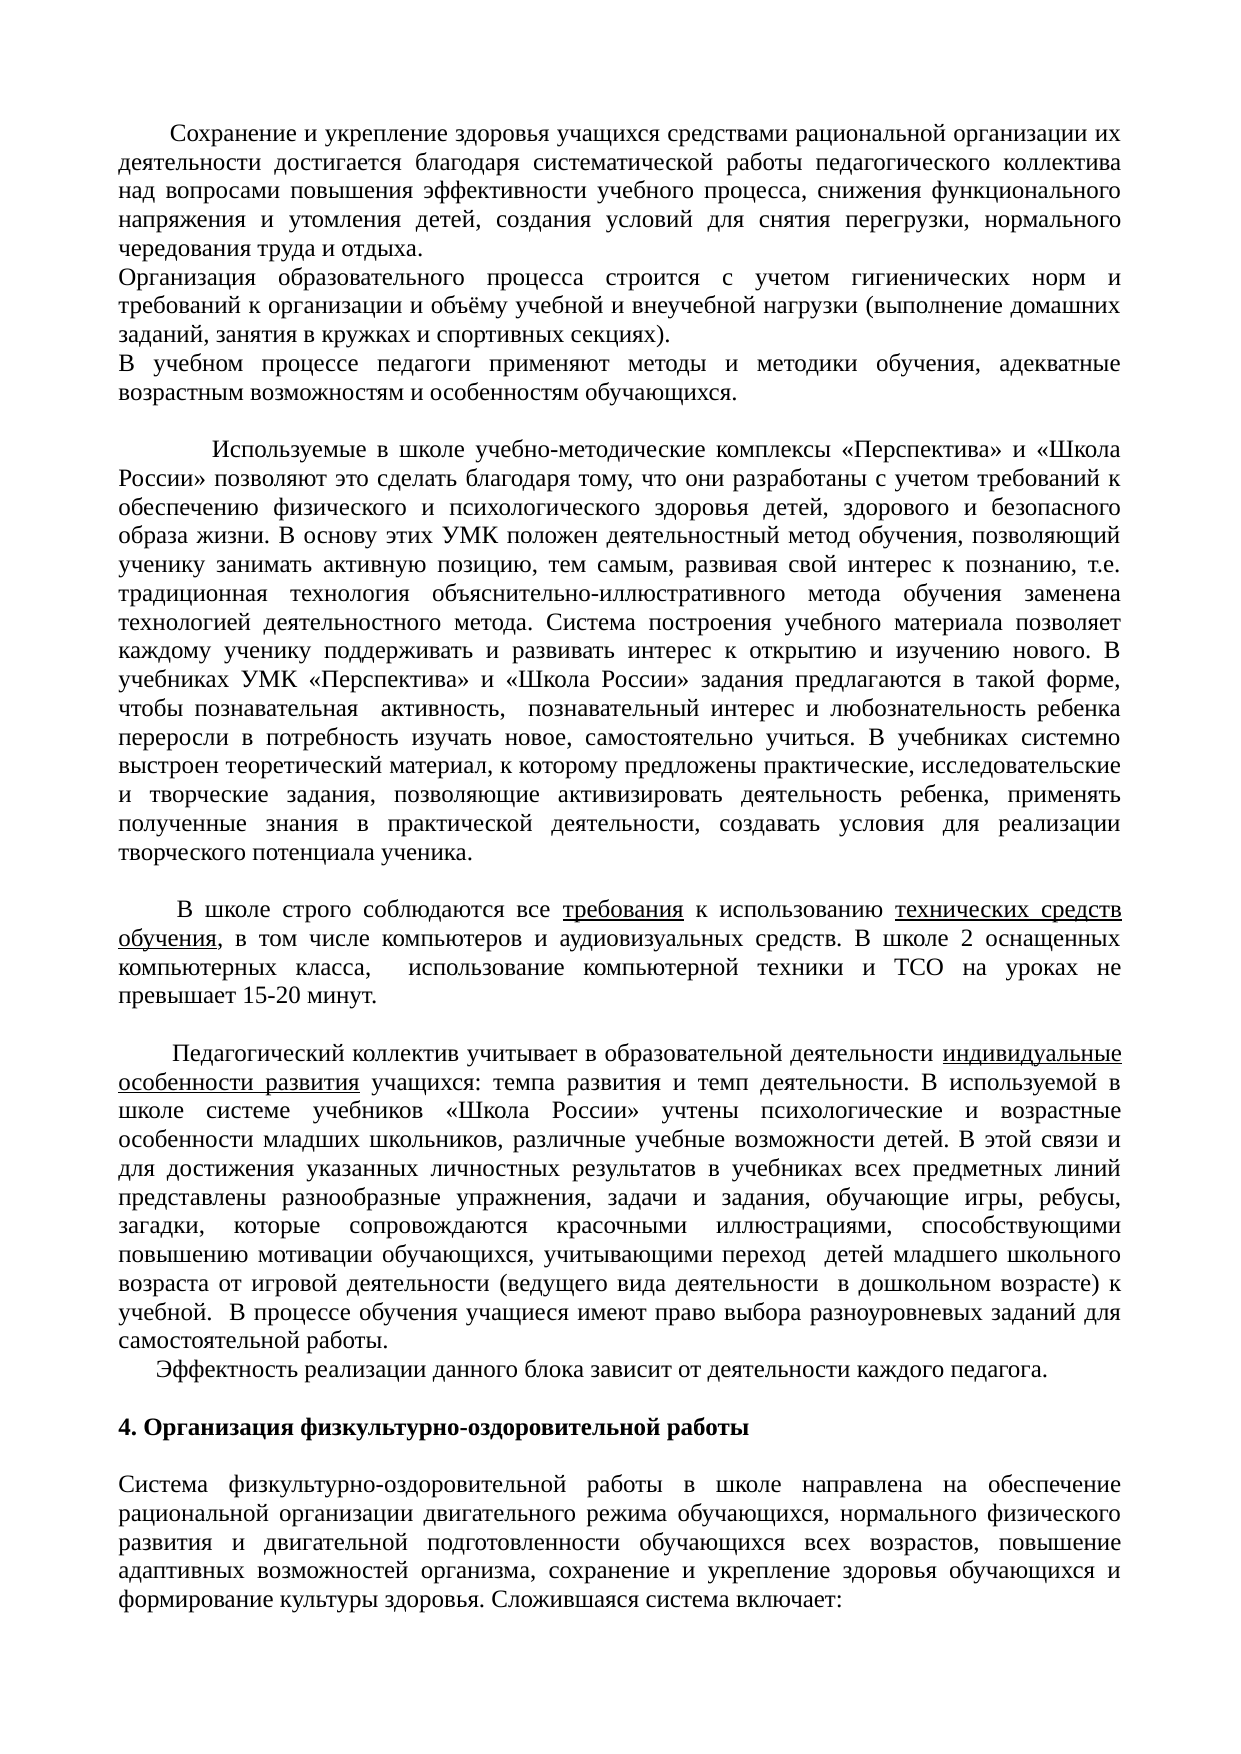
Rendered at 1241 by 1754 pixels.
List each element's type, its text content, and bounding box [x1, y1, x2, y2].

text В школе строго соблюдаются все требования к использованию технических средств обучения, в том числе компьютеров и аудиовизуальных средств. В школе 2 оснащенных компьютерных класса, использование компьютерной техники и ТСО на уроках не превышает 15-20 минут. [118, 894, 1122, 1009]
text 4. Организация физкультурно-оздоровительной работы [118, 1412, 1122, 1441]
text Педагогический коллектив учитывает в образовательной деятельности индивидуальные особенности развития учащихся: темпа развития и темп деятельности. В используемой в школе системе учебников «Школа России» учтены психологические и возрастные особенности младших школьников, различные учебные возможности детей. В этой связи и для достижения указанных личностных результатов в учебниках всех предметных линий представлены разнообразные упражнения, задачи и задания, обучающие игры, ребусы, загадки, которые сопровождаются красочными иллюстрациями, способствующими повышению мотивации обучающихся, учитывающими переход детей младшего школьного возраста от игровой деятельности (ведущего вида деятельности в дошкольном возрасте) к учебной. В процессе обучения учащиеся имеют право выбора разноуровневых заданий для самостоятельной работы. [118, 1038, 1122, 1354]
text Эффектность реализации данного блока зависит от деятельности каждого педагога. [118, 1354, 1122, 1383]
text Система физкультурно-оздоровительной работы в школе направлена на обеспечение рациональной организации двигательного режима обучающихся, нормального физического развития и двигательной подготовленности обучающихся всех возрастов, повышение адаптивных возможностей организма, сохранение и укрепление здоровья обучающихся и формирование культуры здоровья. Сложившаяся система включает: [118, 1469, 1122, 1613]
text Используемые в школе учебно-методические комплексы «Перспектива» и «Школа России» позволяют это сделать благодаря тому, что они разработаны с учетом требований к обеспечению физического и психологического здоровья детей, здорового и безопасного образа жизни. В основу этих УМК положен деятельностный метод обучения, позволяющий ученику занимать активную позицию, тем самым, развивая свой интерес к познанию, т.е. традиционная технология объяснительно-иллюстративного метода обучения заменена технологией деятельностного метода. Система построения учебного материала позволяет каждому ученику поддерживать и развивать интерес к открытию и изучению нового. В учебниках УМК «Перспектива» и «Школа России» задания предлагаются в такой форме, чтобы познавательная активность, познавательный интерес и любознательность ребенка переросли в потребность изучать новое, самостоятельно учиться. В учебниках системно выстроен теоретический материал, к которому предложены практические, исследовательские и творческие задания, позволяющие активизировать деятельность ребенка, применять полученные знания в практической деятельности, создавать условия для реализации творческого потенциала ученика. [118, 434, 1122, 866]
text Организация образовательного процесса строится с учетом гигиенических норм и требований к организации и объёму учебной и внеучебной нагрузки (выполнение домашних заданий, занятия в кружках и спортивных секциях). [118, 262, 1122, 348]
text В учебном процессе педагоги применяют методы и методики обучения, адекватные возрастным возможностям и особенностям обучающихся. [118, 348, 1122, 406]
text Сохранение и укрепление здоровья учащихся средствами рациональной организации их деятельности достигается благодаря систематической работы педагогического коллектива над вопросами повышения эффективности учебного процесса, снижения функционального напряжения и утомления детей, создания условий для снятия перегрузки, нормального чередования труда и отдыха. [118, 118, 1122, 262]
